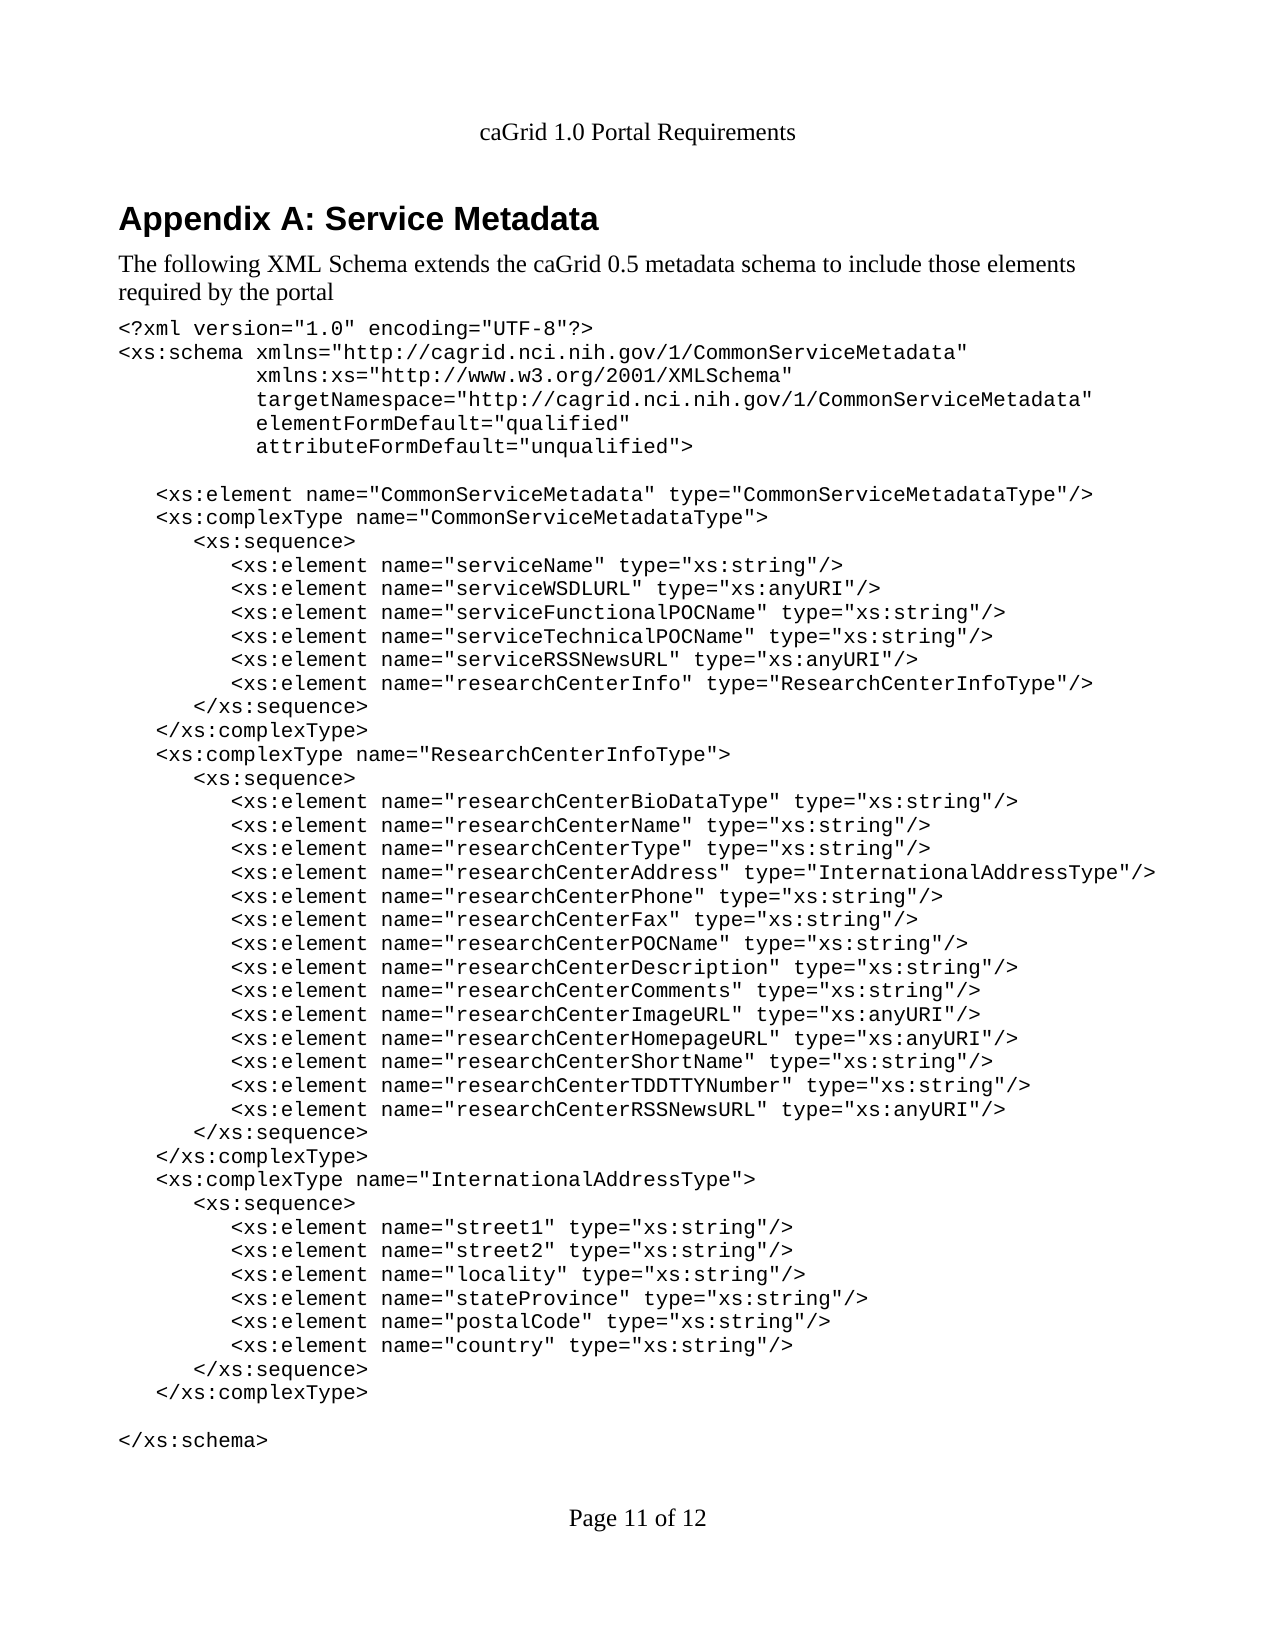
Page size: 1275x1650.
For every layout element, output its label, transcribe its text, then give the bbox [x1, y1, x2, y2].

text <xs:element name="researchCenterPhone" type="xs:string"/> [118, 886, 1157, 909]
text <xs:complexType name="ResearchCenterInfoType"> [118, 744, 1157, 767]
text <xs:element name="researchCenterTDDTTYNumber" type="xs:string"/> [118, 1075, 1157, 1098]
text <xs:element name="researchCenterAddress" type="InternationalAddressType"/> [118, 862, 1157, 886]
text The following XML Schema extends the caGrid 0.5 metadata schema to include those elements required by the portal [118, 250, 1157, 306]
text </xs:complexType> [118, 720, 1157, 744]
text <xs:element name="country" type="xs:string"/> [118, 1335, 1157, 1359]
text </xs:sequence> [118, 1359, 1157, 1382]
text <xs:element name="researchCenterBioDataType" type="xs:string"/> [118, 791, 1157, 815]
text <xs:schema xmlns="http://cagrid.nci.nih.gov/1/CommonServiceMetadata" [118, 342, 1157, 366]
text <xs:element name="researchCenterDescription" type="xs:string"/> [118, 957, 1157, 980]
text targetNamespace="http://cagrid.nci.nih.gov/1/CommonServiceMetadata" [118, 389, 1157, 413]
text <xs:element name="researchCenterImageURL" type="xs:anyURI"/> [118, 1004, 1157, 1028]
text <xs:complexType name="InternationalAddressType"> [118, 1169, 1157, 1193]
text <xs:element name="researchCenterHomepageURL" type="xs:anyURI"/> [118, 1028, 1157, 1051]
text <xs:sequence> [118, 531, 1157, 555]
text attributeFormDefault="unqualified"> [118, 436, 1157, 460]
text </xs:complexType> [118, 1146, 1157, 1169]
text <xs:element name="serviceWSDLURL" type="xs:anyURI"/> [118, 578, 1157, 602]
text <xs:element name="serviceName" type="xs:string"/> [118, 555, 1157, 578]
text <xs:element name="stateProvince" type="xs:string"/> [118, 1288, 1157, 1311]
subtitle Appendix A: Service Metadata [118, 200, 1157, 238]
text <xs:element name="serviceFunctionalPOCName" type="xs:string"/> [118, 602, 1157, 626]
text <xs:element name="serviceTechnicalPOCName" type="xs:string"/> [118, 626, 1157, 649]
text <xs:element name="locality" type="xs:string"/> [118, 1264, 1157, 1288]
text <xs:element name="researchCenterRSSNewsURL" type="xs:anyURI"/> [118, 1098, 1157, 1122]
text <xs:element name="researchCenterPOCName" type="xs:string"/> [118, 933, 1157, 957]
text <xs:element name="researchCenterFax" type="xs:string"/> [118, 909, 1157, 933]
text elementFormDefault="qualified" [118, 413, 1157, 436]
text </xs:sequence> [118, 697, 1157, 720]
text <xs:element name="researchCenterName" type="xs:string"/> [118, 815, 1157, 838]
text <xs:element name="postalCode" type="xs:string"/> [118, 1311, 1157, 1335]
text <xs:element name="serviceRSSNewsURL" type="xs:anyURI"/> [118, 649, 1157, 673]
text <xs:element name="researchCenterType" type="xs:string"/> [118, 838, 1157, 862]
text </xs:sequence> [118, 1122, 1157, 1146]
text <xs:element name="researchCenterInfo" type="ResearchCenterInfoType"/> [118, 673, 1157, 697]
text xmlns:xs="http://www.w3.org/2001/XMLSchema" [118, 366, 1157, 389]
text <xs:element name="researchCenterShortName" type="xs:string"/> [118, 1051, 1157, 1075]
text <xs:sequence> [118, 767, 1157, 791]
text </xs:schema> [118, 1429, 1157, 1453]
text <xs:element name="researchCenterComments" type="xs:string"/> [118, 980, 1157, 1004]
text <xs:complexType name="CommonServiceMetadataType"> [118, 507, 1157, 531]
text <xs:element name="CommonServiceMetadata" type="CommonServiceMetadataType"/> [118, 484, 1157, 507]
text <xs:element name="street1" type="xs:string"/> [118, 1217, 1157, 1240]
text </xs:complexType> [118, 1382, 1157, 1406]
text <xs:sequence> [118, 1193, 1157, 1217]
text <xs:element name="street2" type="xs:string"/> [118, 1240, 1157, 1264]
text <?xml version="1.0" encoding="UTF-8"?> [118, 318, 1157, 342]
